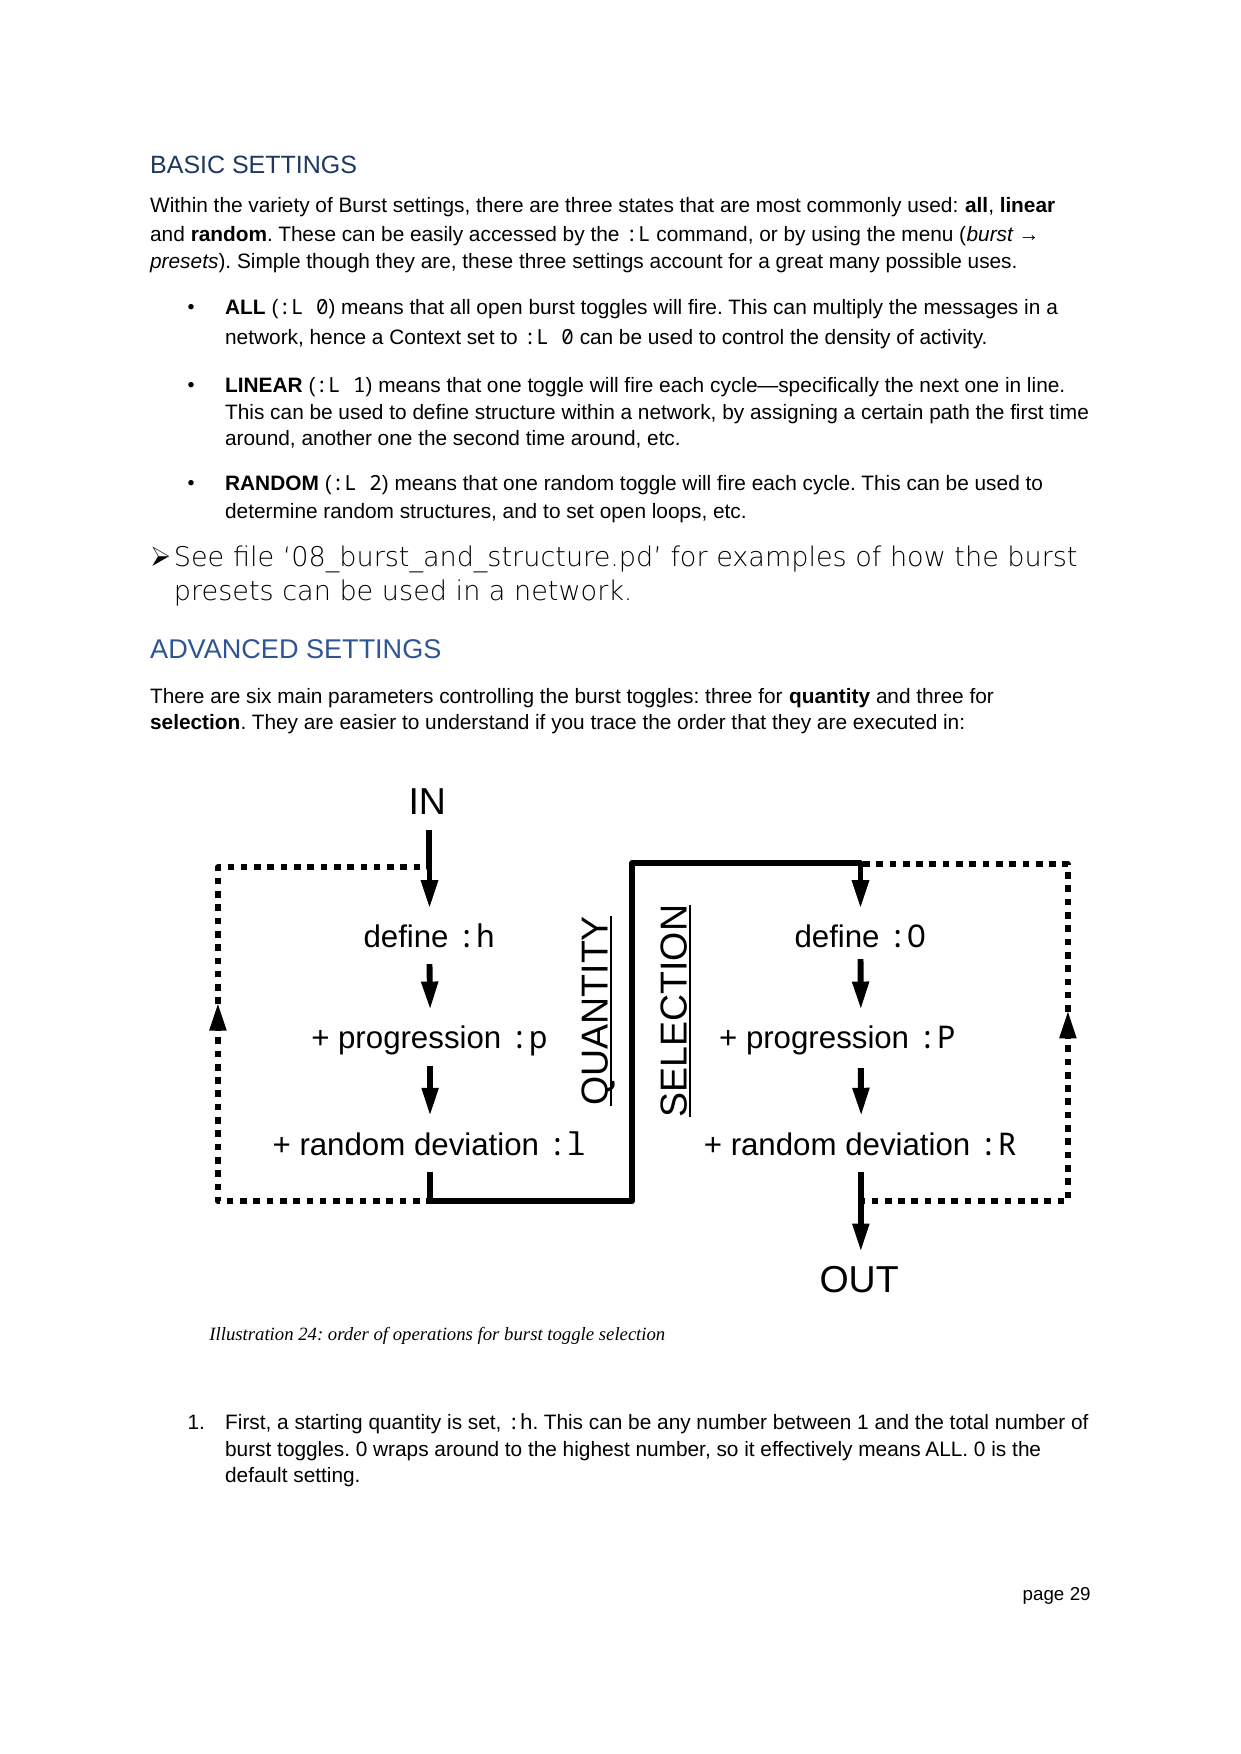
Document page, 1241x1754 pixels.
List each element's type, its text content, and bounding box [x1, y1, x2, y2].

list First, a starting quantity is set, :h. This can be any number between 1 and the total number of burst toggles. 0 wraps around to the highest number, so it effectively means ALL. 0 is the default setting. [187, 1407, 1090, 1487]
text Illustration 24: order of operations for burst toggle selection [209, 784, 1077, 1344]
list LINEAR (:L 1) means that one toggle will fire each cycle—specifically the next one in line. This can be used to define structure within a network, by assigning a certain path the first time around, another one the second time around, etc. [187, 370, 1090, 450]
subtitle BASIC SETTINGS [150, 150, 1090, 179]
subtitle ADVANCED SETTINGS [150, 633, 1090, 664]
list RANDOM (:L 2) means that one random toggle will fire each cycle. This can be used to determine random structures, and to set open loops, etc. [187, 468, 1090, 523]
text Within the variety of Burst settings, there are three states that are most commonly used: all, linear and random. These can be easily accessed by the :L command, or by using the menu (burst → presets). Simple though they are, these three settings account for a great many possible uses. [150, 193, 1090, 273]
text There are six main parameters controlling the burst toggles: three for quantity and three for selection. They are easier to understand if you trace the order that they are executed in: [150, 684, 1090, 734]
list See file ‘08_burst_and_structure.pd’ for examples of how the burst presets can be used in a network. [150, 541, 1090, 607]
list ALL (:L 0) means that all open burst toggles will fire. This can multiply the messages in a network, hence a Context set to :L 0 can be used to control the density of activity. [187, 292, 1090, 351]
